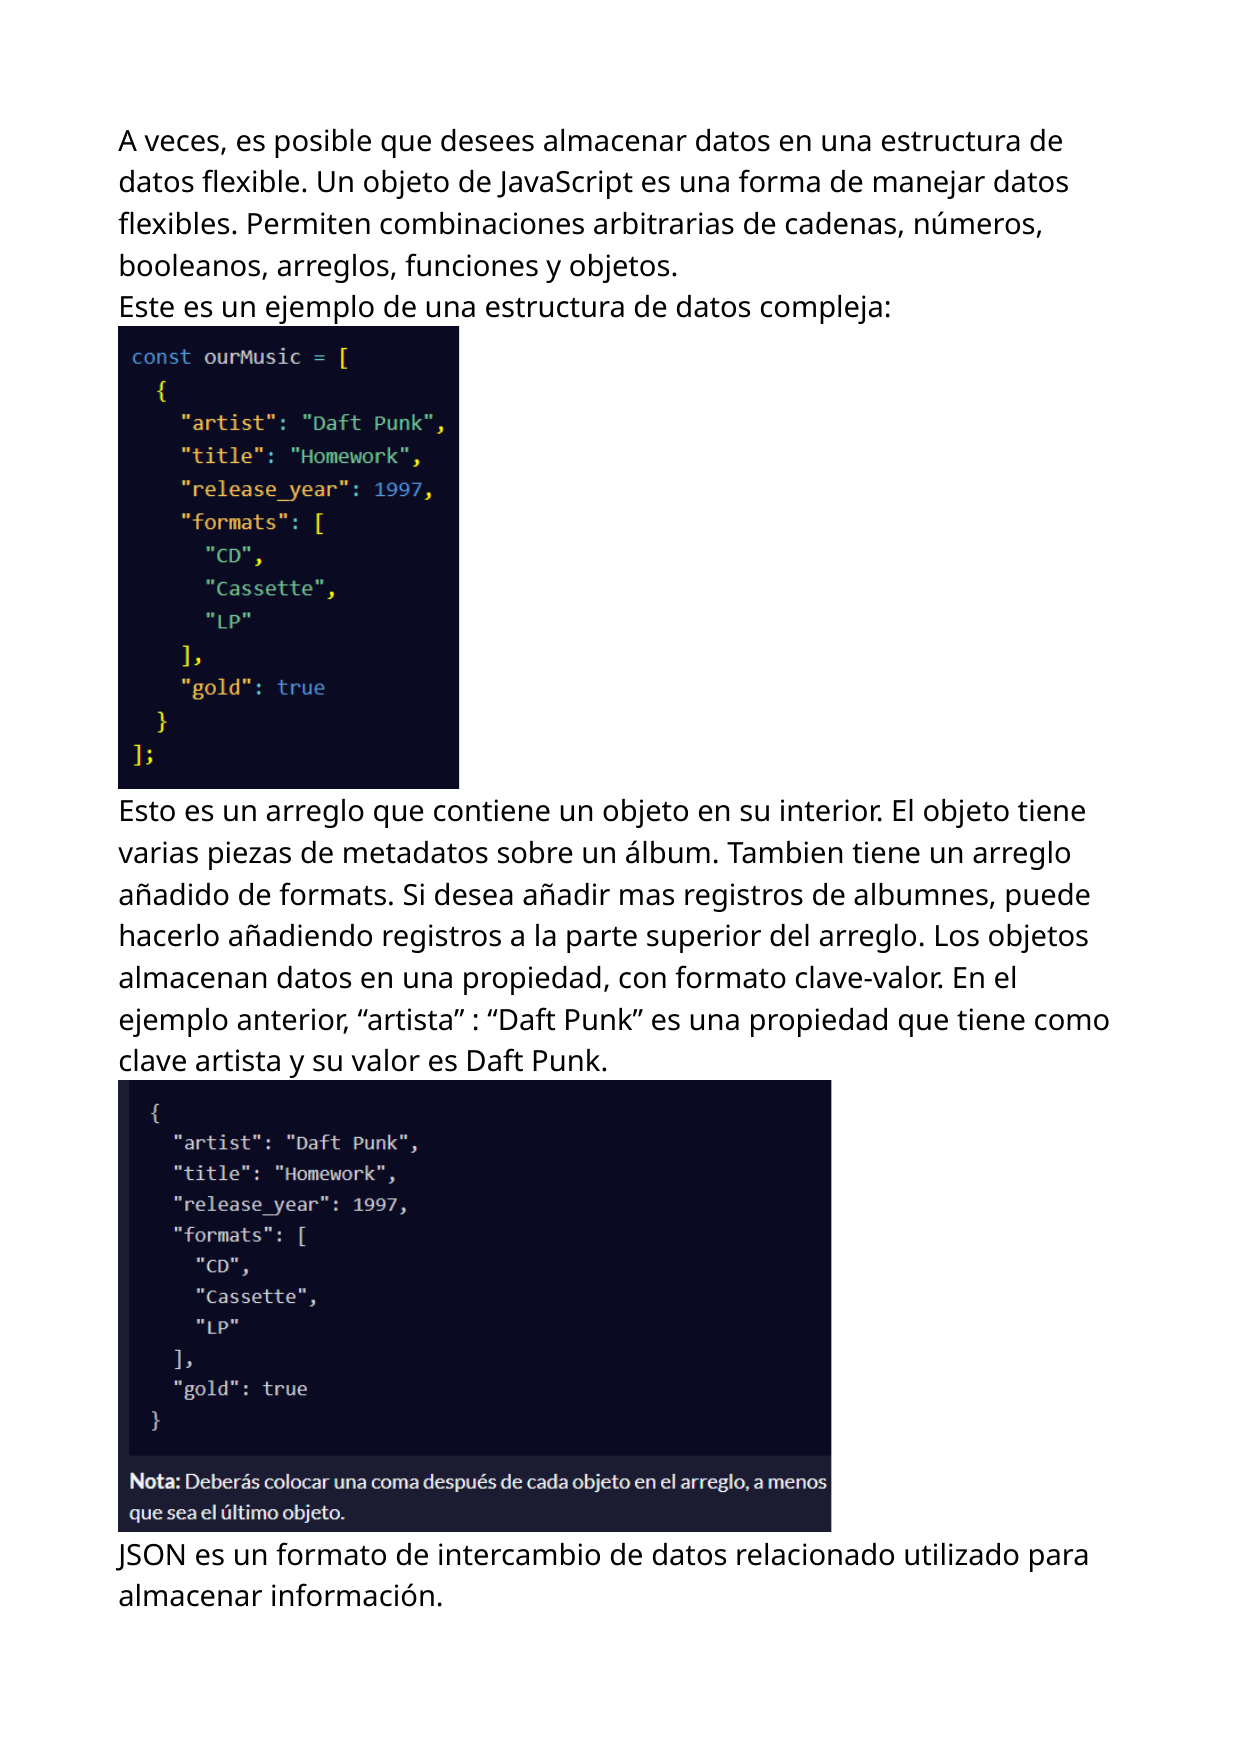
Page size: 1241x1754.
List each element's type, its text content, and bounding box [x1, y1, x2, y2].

text A veces, es posible que desees almacenar datos en una estructura de datos flexible. Un objeto de JavaScript es una forma de manejar datos flexibles. Permiten combinaciones arbitrarias de cadenas, números, booleanos, arreglos, funciones y objetos. [118, 118, 1122, 285]
text Este es un ejemplo de una estructura de datos compleja: [118, 285, 1122, 326]
text JSON es un formato de intercambio de datos relacionado utilizado para almacenar información. [118, 1532, 1122, 1615]
text Esto es un arreglo que contiene un objeto en su interior. El objeto tiene varias piezas de metadatos sobre un álbum. Tambien tiene un arreglo añadido de formats. Si desea añadir mas registros de albumnes, puede hacerlo añadiendo registros a la parte superior del arreglo. Los objetos almacenan datos en una propiedad, con formato clave-valor. En el ejemplo anterior, “artista” : “Daft Punk” es una propiedad que tiene como clave artista y su valor es Daft Punk. [118, 789, 1122, 1080]
